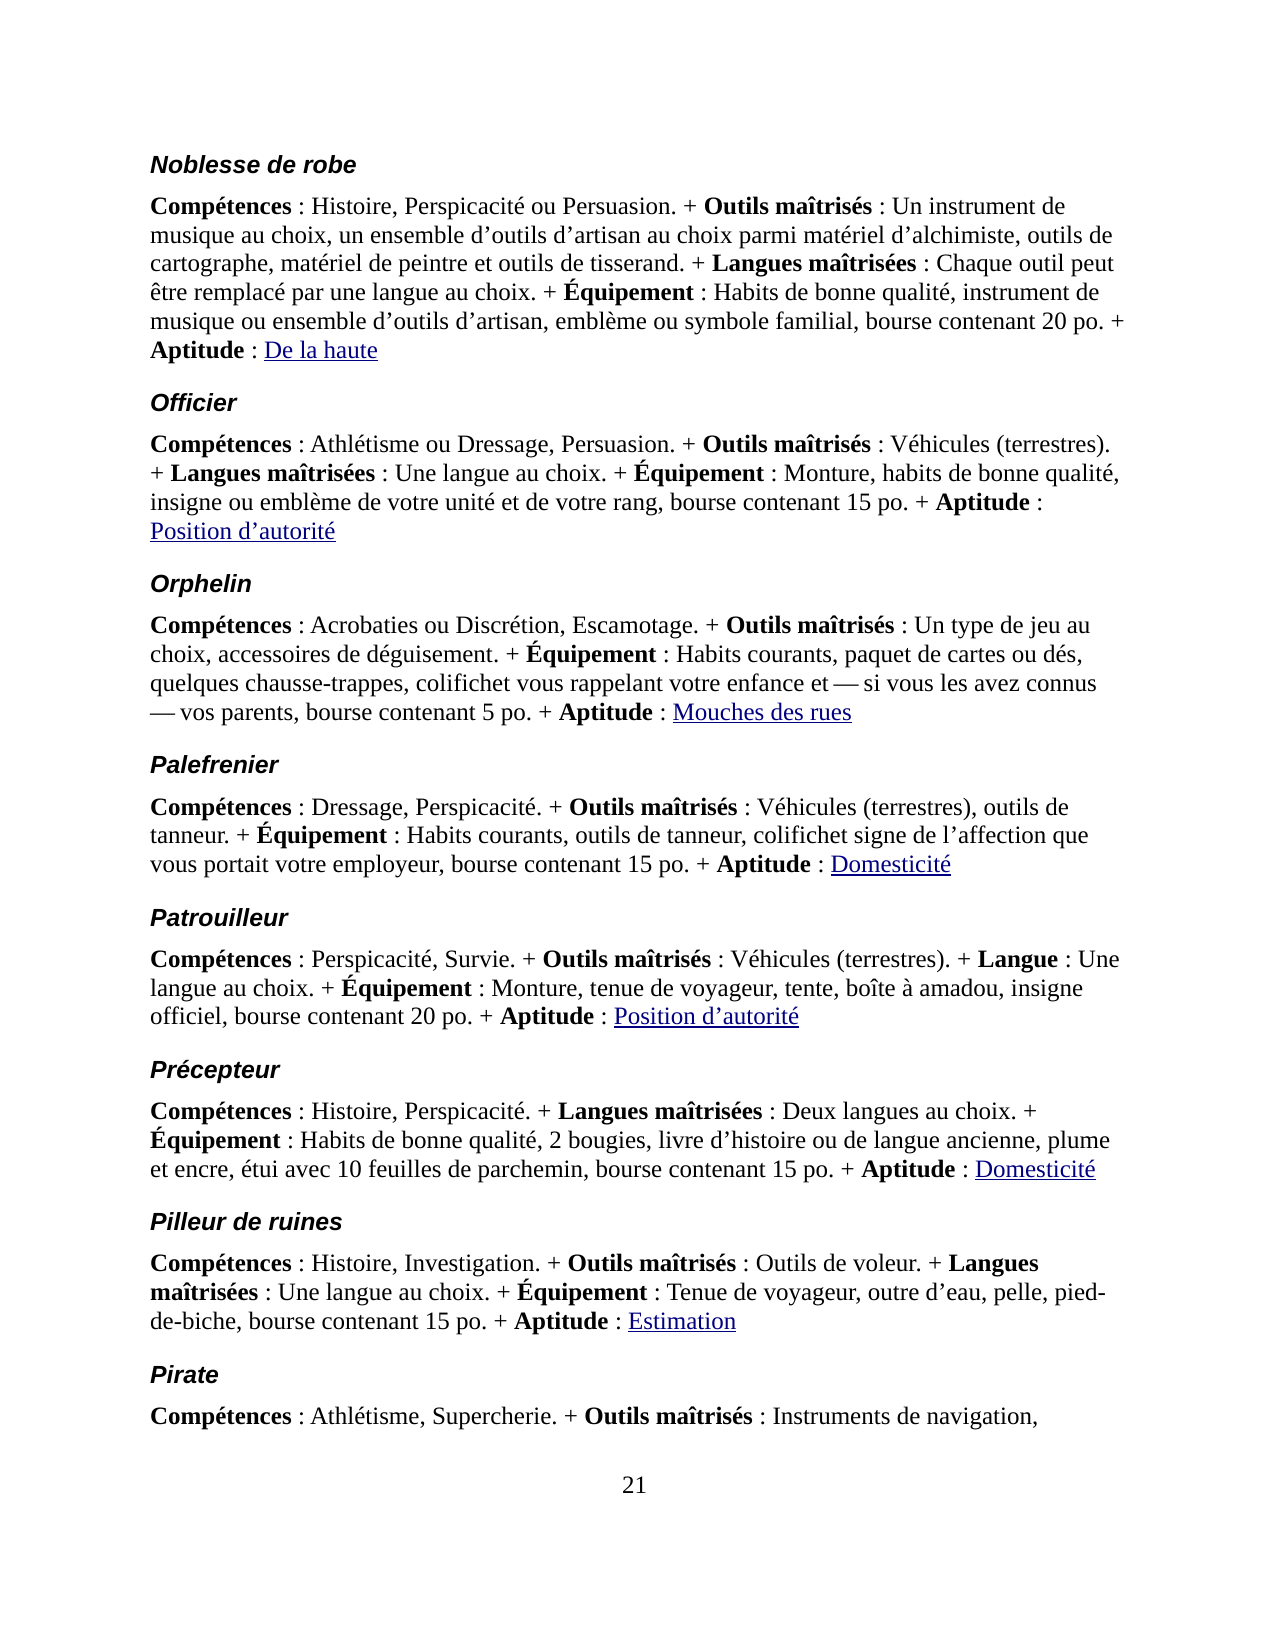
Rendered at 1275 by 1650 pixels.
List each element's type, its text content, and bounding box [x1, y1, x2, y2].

text Compétences : Histoire, Perspicacité. + Langues maîtrisées : Deux langues au choix. + Équipement : Habits de bonne qualité, 2 bougies, livre d’histoire ou de langue ancienne, plume et encre, étui avec 10 feuilles de parchemin, bourse contenant 15 po. + Aptitude : Domesticité [150, 1096, 1125, 1182]
text Compétences : Histoire, Perspicacité ou Persuasion. + Outils maîtrisés : Un instrument de musique au choix, un ensemble d’outils d’artisan au choix parmi matériel d’alchimiste, outils de cartographe, matériel de peintre et outils de tisserand. + Langues maîtrisées : Chaque outil peut être remplacé par une langue au choix. + Équipement : Habits de bonne qualité, instrument de musique ou ensemble d’outils d’artisan, emblème ou symbole familial, bourse contenant 20 po. + Aptitude : De la haute [150, 191, 1125, 363]
text Compétences : Perspicacité, Survie. + Outils maîtrisés : Véhicules (terrestres). + Langue : Une langue au choix. + Équipement : Monture, tenue de voyageur, tente, boîte à amadou, insigne officiel, bourse contenant 20 po. + Aptitude : Position d’autorité [150, 944, 1125, 1030]
subtitle Pilleur de ruines [150, 1207, 1125, 1236]
subtitle Orphelin [150, 569, 1125, 598]
subtitle Noblesse de robe [150, 150, 1125, 178]
text Compétences : Dressage, Perspicacité. + Outils maîtrisés : Véhicules (terrestres), outils de tanneur. + Équipement : Habits courants, outils de tanneur, colifichet signe de l’affection que vous portait votre employeur, bourse contenant 15 po. + Aptitude : Domesticité [150, 792, 1125, 878]
subtitle Palefrenier [150, 751, 1125, 779]
text Compétences : Acrobaties ou Discrétion, Escamotage. + Outils maîtrisés : Un type de jeu au choix, accessoires de déguisement. + Équipement : Habits courants, paquet de cartes ou dés, quelques chausse-trappes, colifichet vous rappelant votre enfance et — si vous les avez connus — vos parents, bourse contenant 5 po. + Aptitude : Mouches des rues [150, 611, 1125, 726]
subtitle Officier [150, 388, 1125, 417]
text Compétences : Histoire, Investigation. + Outils maîtrisés : Outils de voleur. + Langues maîtrisées : Une langue au choix. + Équipement : Tenue de voyageur, outre d’eau, pelle, pied-de-biche, bourse contenant 15 po. + Aptitude : Estimation [150, 1248, 1125, 1335]
text Compétences : Athlétisme ou Dressage, Persuasion. + Outils maîtrisés : Véhicules (terrestres). + Langues maîtrisées : Une langue au choix. + Équipement : Monture, habits de bonne qualité, insigne ou emblème de votre unité et de votre rang, bourse contenant 15 po. + Aptitude : Position d’autorité [150, 429, 1125, 544]
text Compétences : Athlétisme, Supercherie. + Outils maîtrisés : Instruments de navigation, [150, 1401, 1125, 1429]
subtitle Pirate [150, 1360, 1125, 1388]
subtitle Patrouilleur [150, 903, 1125, 931]
subtitle Précepteur [150, 1055, 1125, 1084]
